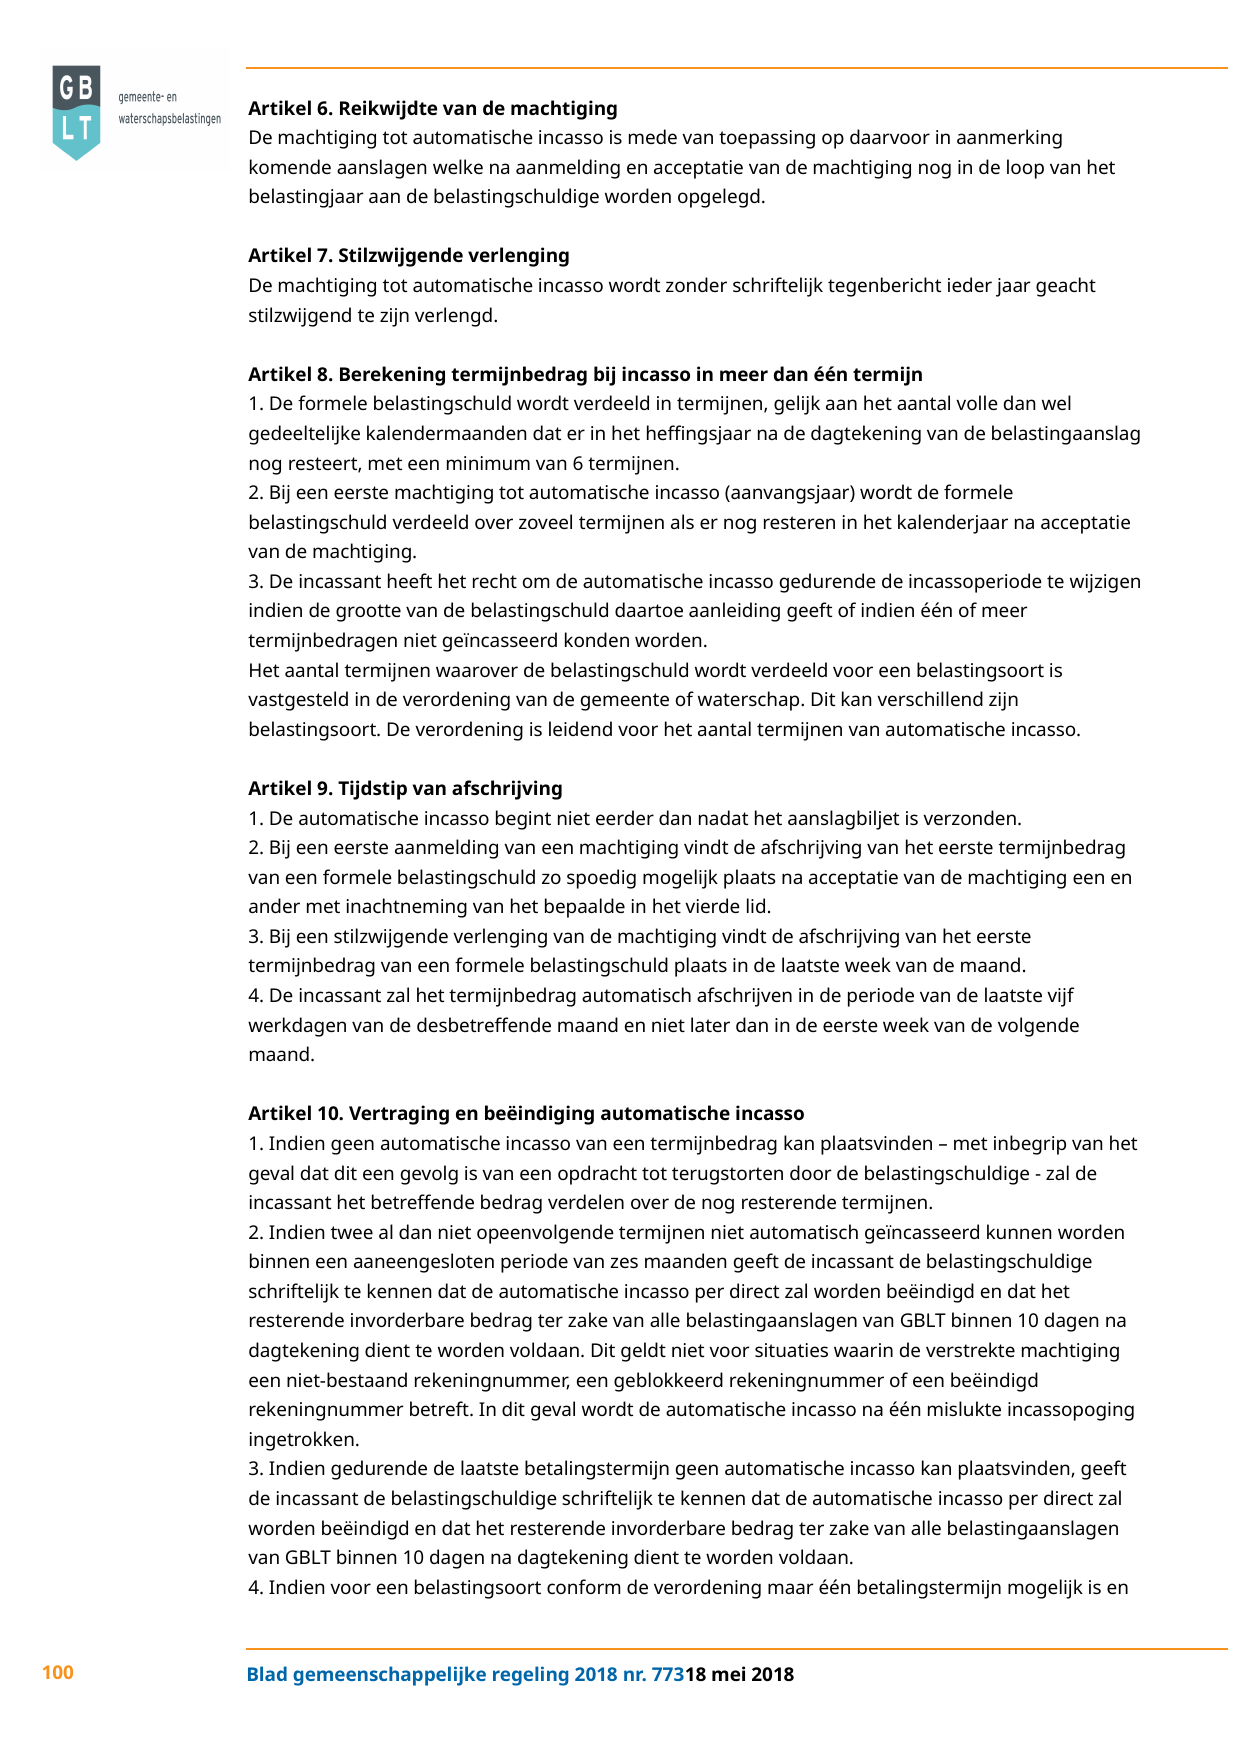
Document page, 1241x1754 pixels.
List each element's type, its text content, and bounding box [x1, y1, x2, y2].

text 3. De incassant heeft het recht om de automatische incasso gedurende de incassoperiode te wijzigen indien de grootte van de belastingschuld daartoe aanleiding geeft of indien één of meer termijnbedragen niet geïncasseerd konden worden. [248, 568, 1152, 653]
text Artikel 9. Tijdstip van afschrijving [248, 775, 1152, 801]
picture [41, 47, 231, 172]
text De machtiging tot automatische incasso wordt zonder schriftelijk tegenbericht ieder jaar geacht stilzwijgend te zijn verlengd. [248, 272, 1152, 328]
text 4. De incassant zal het termijnbedrag automatisch afschrijven in de periode van de laatste vijf werkdagen van de desbetreffende maand en niet later dan in de eerste week van de volgende maand. [248, 982, 1152, 1067]
text 1. De formele belastingschuld wordt verdeeld in termijnen, gelijk aan het aantal volle dan wel gedeeltelijke kalendermaanden dat er in het heffingsjaar na de dagtekening van de belastingaanslag nog resteert, met een minimum van 6 termijnen. [248, 391, 1152, 476]
text Artikel 8. Berekening termijnbedrag bij incasso in meer dan één termijn [248, 361, 1152, 387]
text Het aantal termijnen waarover de belastingschuld wordt verdeeld voor een belastingsoort is vastgesteld in de verordening van de gemeente of waterschap. Dit kan verschillend zijn belastingsoort. De verordening is leidend voor het aantal termijnen van automatische incasso. [248, 657, 1152, 742]
text Artikel 10. Vertraging en beëindiging automatische incasso [248, 1101, 1152, 1126]
text 2. Indien twee al dan niet opeenvolgende termijnen niet automatisch geïncasseerd kunnen worden binnen een aaneengesloten periode van zes maanden geeft de incassant de belastingschuldige schriftelijk te kennen dat de automatische incasso per direct zal worden beëindigd en dat het resterende invorderbare bedrag ter zake van alle belastingaanslagen van GBLT binnen 10 dagen na dagtekening dient te worden voldaan. Dit geldt niet voor situaties waarin de verstrekte machtiging een niet-bestaand rekeningnummer, een geblokkeerd rekeningnummer of een beëindigd rekeningnummer betreft. In dit geval wordt de automatische incasso na één mislukte incassopoging ingetrokken. [248, 1219, 1152, 1452]
text 1. De automatische incasso begint niet eerder dan nadat het aanslagbiljet is verzonden. [248, 805, 1152, 831]
text 2. Bij een eerste aanmelding van een machtiging vindt de afschrijving van het eerste termijnbedrag van een formele belastingschuld zo spoedig mogelijk plaats na acceptatie van de machtiging een en ander met inachtneming van het bepaalde in het vierde lid. [248, 834, 1152, 919]
text Artikel 7. Stilzwijgende verlenging [248, 243, 1152, 268]
text 1. Indien geen automatische incasso van een termijnbedrag kan plaatsvinden – met inbegrip van het geval dat dit een gevolg is van een opdracht tot terugstorten door de belastingschuldige - zal de incassant het betreffende bedrag verdelen over de nog resterende termijnen. [248, 1130, 1152, 1215]
text 3. Indien gedurende de laatste betalingstermijn geen automatische incasso kan plaatsvinden, geeft de incassant de belastingschuldige schriftelijk te kennen dat de automatische incasso per direct zal worden beëindigd en dat het resterende invorderbare bedrag ter zake van alle belastingaanslagen van GBLT binnen 10 dagen na dagtekening dient te worden voldaan. [248, 1456, 1152, 1570]
text 3. Bij een stilzwijgende verlenging van de machtiging vindt de afschrijving van het eerste termijnbedrag van een formele belastingschuld plaats in de laatste week van de maand. [248, 923, 1152, 978]
text 4. Indien voor een belastingsoort conform de verordening maar één betalingstermijn mogelijk is en [248, 1574, 1152, 1600]
text Artikel 6. Reikwijdte van de machtiging [248, 95, 1152, 121]
text 2. Bij een eerste machtiging tot automatische incasso (aanvangsjaar) wordt de formele belastingschuld verdeeld over zoveel termijnen als er nog resteren in het kalenderjaar na acceptatie van de machtiging. [248, 479, 1152, 564]
text De machtiging tot automatische incasso is mede van toepassing op daarvoor in aanmerking komende aanslagen welke na aanmelding en acceptatie van de machtiging nog in de loop van het belastingjaar aan de belastingschuldige worden opgelegd. [248, 124, 1152, 209]
